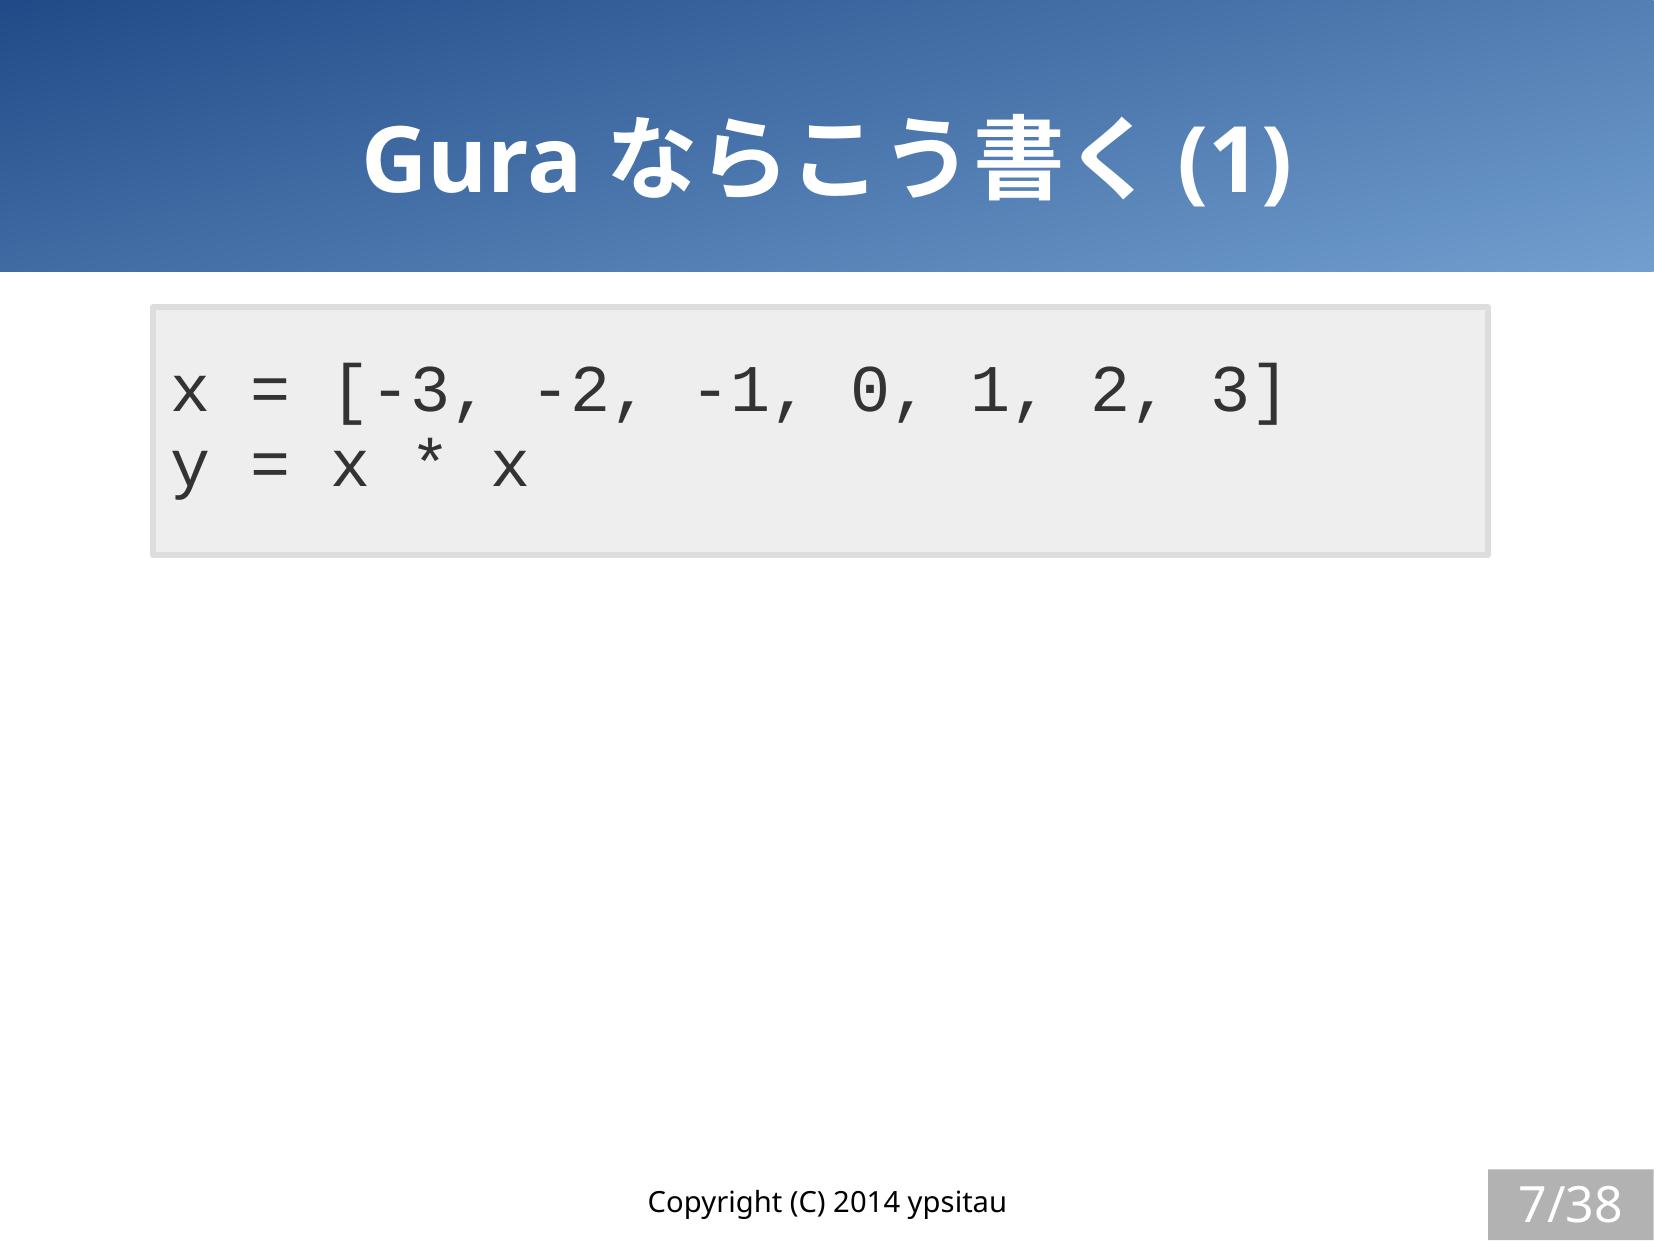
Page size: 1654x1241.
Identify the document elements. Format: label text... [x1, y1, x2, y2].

text_box x = [-3, -2, -1, 0, 1, 2, 3] y = x * x [153, 307, 1488, 556]
title Gura ならこう書く (1) [82, 49, 1571, 257]
